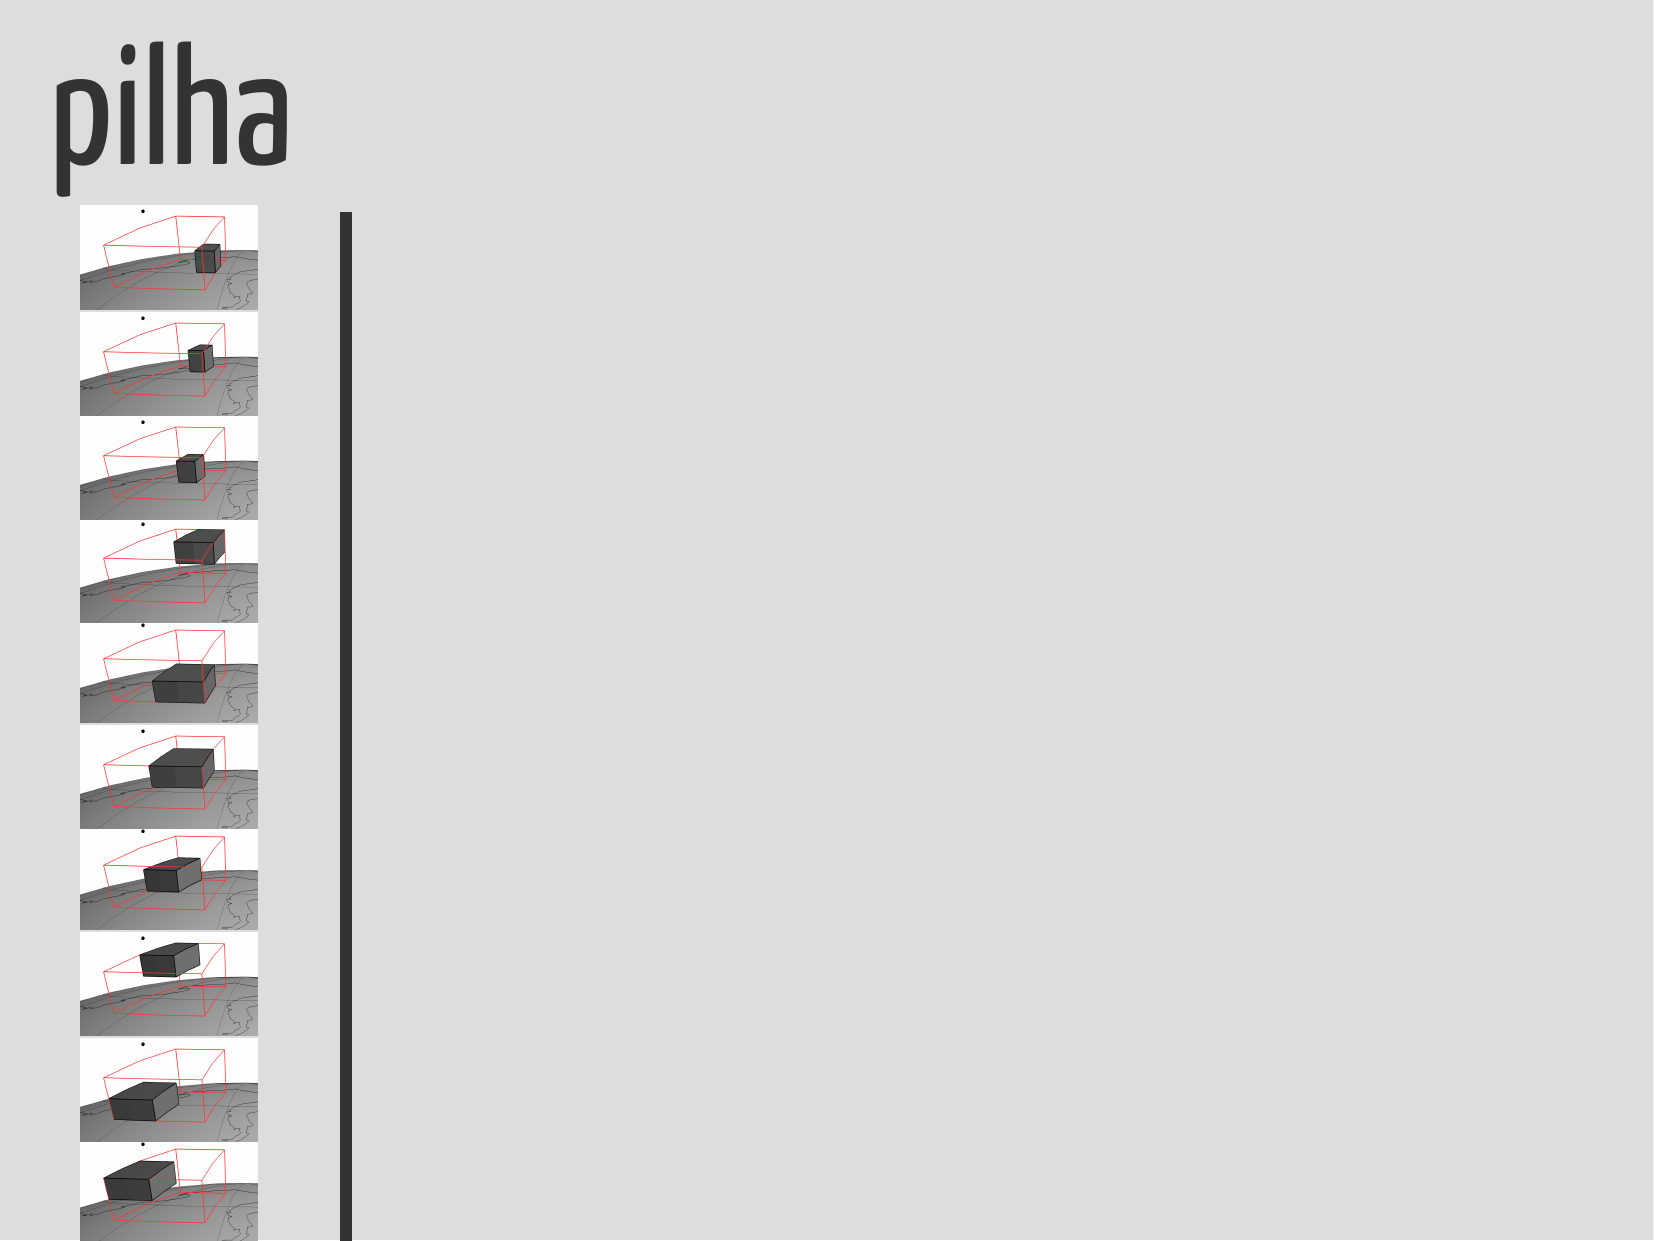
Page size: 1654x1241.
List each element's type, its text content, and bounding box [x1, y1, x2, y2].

picture [80, 312, 258, 723]
picture [80, 205, 258, 310]
picture [80, 932, 258, 1036]
picture [80, 725, 258, 930]
text_box pilha [34, 0, 323, 207]
picture [80, 1038, 258, 1241]
